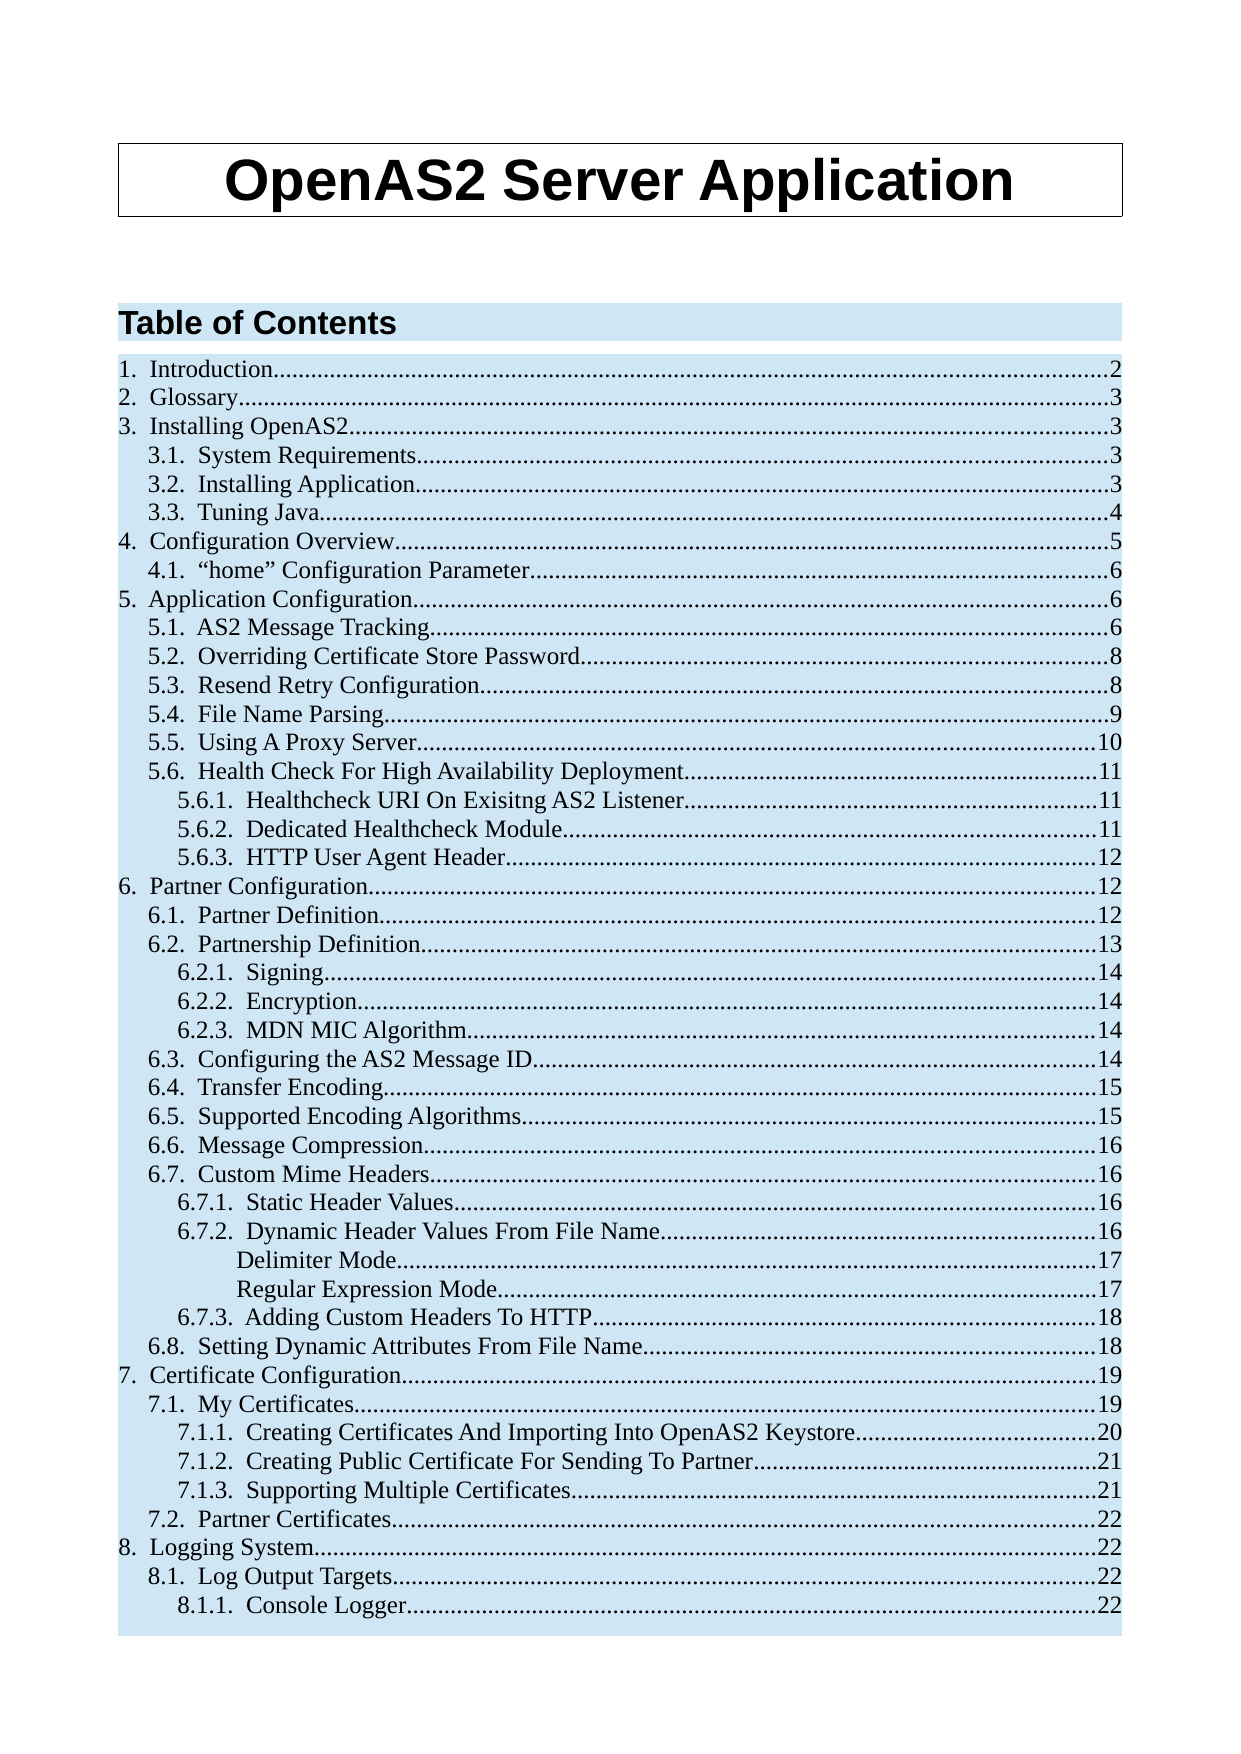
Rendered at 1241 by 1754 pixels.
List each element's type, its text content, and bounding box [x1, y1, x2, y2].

text 5.6.3. HTTP User Agent Header 12 [177, 842, 1122, 871]
text 6.7.1. Static Header Values 16 [177, 1187, 1122, 1216]
text 3. Installing OpenAS2 3 [118, 411, 1122, 440]
text 6.2.1. Signing 14 [177, 957, 1122, 986]
text 7. Certificate Configuration 19 [118, 1360, 1122, 1389]
text 4. Configuration Overview 5 [118, 526, 1122, 555]
text 5.6.2. Dedicated Healthcheck Module 11 [177, 814, 1122, 842]
text 4.1. “home” Configuration Parameter 6 [148, 555, 1122, 584]
text 5.1. AS2 Message Tracking 6 [148, 612, 1122, 641]
text 5.5. Using A Proxy Server 10 [148, 727, 1122, 756]
text 5. Application Configuration 6 [118, 584, 1122, 612]
text 7.1.2. Creating Public Certificate For Sending To Partner 21 [177, 1446, 1122, 1475]
text 6.6. Message Compression 16 [148, 1130, 1122, 1159]
text 7.1.1. Creating Certificates And Importing Into OpenAS2 Keystore 20 [177, 1417, 1122, 1446]
subtitle Table of Contents [118, 303, 1122, 341]
text 7.1.3. Supporting Multiple Certificates 21 [177, 1475, 1122, 1504]
text 6.2. Partnership Definition 13 [148, 929, 1122, 957]
text Delimiter Mode 17 [236, 1245, 1122, 1274]
text 8.1.1. Console Logger 22 [177, 1590, 1122, 1619]
text 6.3. Configuring the AS2 Message ID 14 [148, 1044, 1122, 1072]
text 6.2.3. MDN MIC Algorithm 14 [177, 1015, 1122, 1044]
text 5.4. File Name Parsing 9 [148, 699, 1122, 727]
title OpenAS2 Server Application [119, 144, 1122, 216]
text 8. Logging System 22 [118, 1532, 1122, 1561]
text 6.5. Supported Encoding Algorithms 15 [148, 1101, 1122, 1130]
text 6.7. Custom Mime Headers 16 [148, 1159, 1122, 1187]
text 3.2. Installing Application 3 [148, 469, 1122, 497]
text 5.6. Health Check For High Availability Deployment 11 [148, 756, 1122, 785]
text 7.1. My Certificates 19 [148, 1389, 1122, 1417]
text 6.7.2. Dynamic Header Values From File Name 16 [177, 1216, 1122, 1245]
text 3.3. Tuning Java 4 [148, 497, 1122, 526]
text 7.2. Partner Certificates 22 [148, 1504, 1122, 1532]
text 6.4. Transfer Encoding 15 [148, 1072, 1122, 1101]
text 6.7.3. Adding Custom Headers To HTTP 18 [177, 1302, 1122, 1331]
text 6. Partner Configuration 12 [118, 871, 1122, 900]
text 6.1. Partner Definition 12 [148, 900, 1122, 929]
text 2. Glossary 3 [118, 382, 1122, 411]
text 5.3. Resend Retry Configuration 8 [148, 670, 1122, 699]
text 3.1. System Requirements 3 [148, 440, 1122, 469]
text 8.1. Log Output Targets 22 [148, 1561, 1122, 1590]
text Regular Expression Mode 17 [236, 1274, 1122, 1302]
text 5.6.1. Healthcheck URI On Exisitng AS2 Listener 11 [177, 785, 1122, 814]
text 6.2.2. Encryption 14 [177, 986, 1122, 1015]
text 1. Introduction 2 [118, 354, 1122, 382]
text 6.8. Setting Dynamic Attributes From File Name 18 [148, 1331, 1122, 1360]
text 5.2. Overriding Certificate Store Password 8 [148, 641, 1122, 670]
